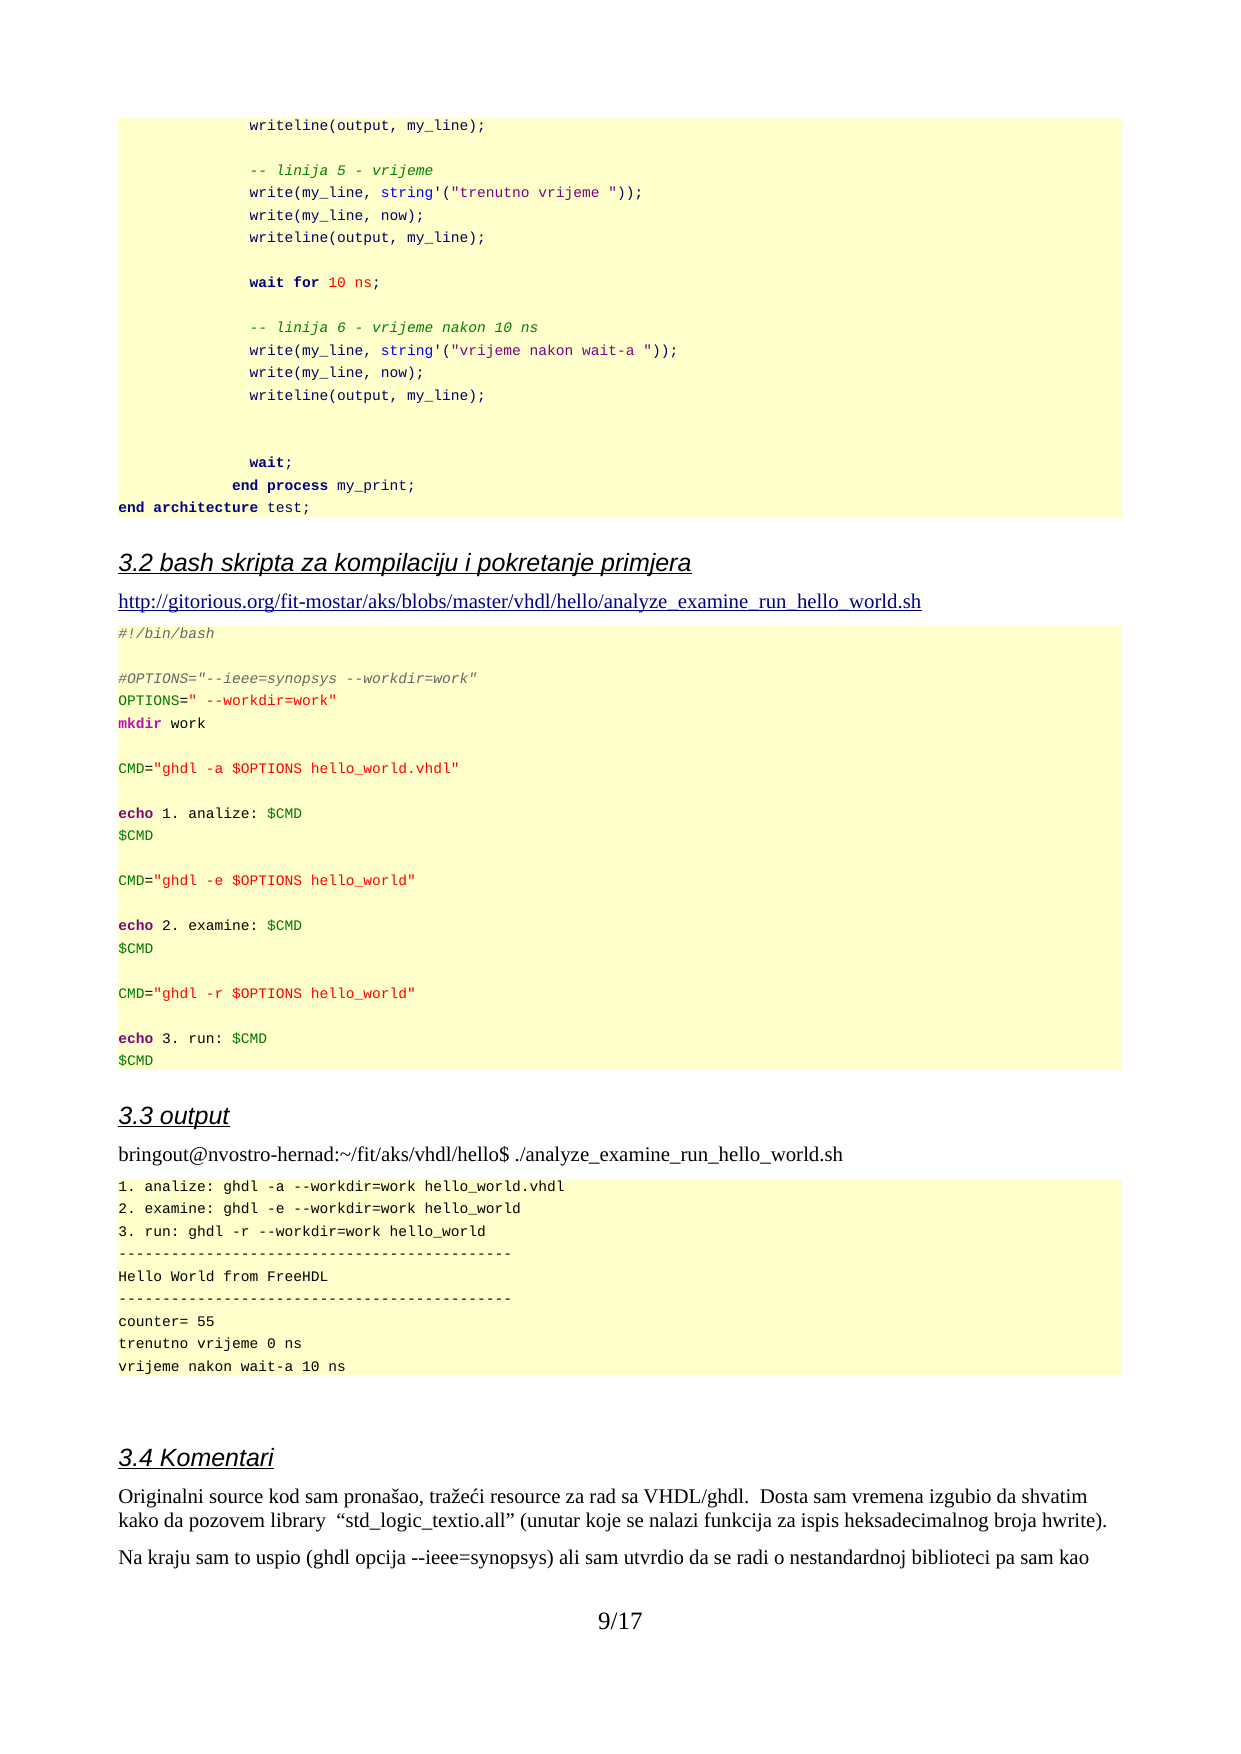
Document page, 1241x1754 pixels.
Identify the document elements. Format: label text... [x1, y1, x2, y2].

text #OPTIONS="--ieee=synopsys --workdir=work" [118, 671, 1122, 687]
text echo 3. run: $CMD [118, 1031, 1122, 1047]
text wait; [118, 456, 1122, 472]
text Na kraju sam to uspio (ghdl opcija --ieee=synopsys) ali sam utvrdio da se radi o nestandardnoj biblioteci pa sam kao [118, 1545, 1122, 1569]
text write(my_line, now); [118, 366, 1122, 382]
subtitle 3.4 Komentari [118, 1443, 1122, 1472]
text CMD="ghdl -a $OPTIONS hello_world.vhdl" [118, 761, 1122, 777]
text mkdir work [118, 716, 1122, 732]
text OPTIONS=" --workdir=work" [118, 693, 1122, 710]
text echo 1. analize: $CMD [118, 806, 1122, 822]
text $CMD [118, 828, 1122, 845]
subtitle 3.2 bash skripta za kompilaciju i pokretanje primjera [118, 548, 1122, 577]
text --------------------------------------------- [118, 1291, 1122, 1308]
text bringout@nvostro-hernad:~/fit/aks/vhdl/hello$ ./analyze_examine_run_hello_world.sh [118, 1142, 1122, 1166]
text write(my_line, string'("vrijeme nakon wait-a ")); [118, 343, 1122, 360]
subtitle 3.3 output [118, 1101, 1122, 1130]
text writeline(output, my_line); [118, 231, 1122, 247]
text Hello World from FreeHDL [118, 1269, 1122, 1285]
text end process my_print; [118, 478, 1122, 495]
text Originalni source kod sam pronašao, tražeći resource za rad sa VHDL/ghdl. Dosta sam vremena izgubio da shvatim kako da pozovem library “std_logic_textio.all” (unutar koje se nalazi funkcija za ispis heksadecimalnog broja hwrite). [118, 1484, 1122, 1532]
text counter= 55 [118, 1314, 1122, 1330]
text echo 2. examine: $CMD [118, 918, 1122, 935]
text CMD="ghdl -r $OPTIONS hello_world" [118, 986, 1122, 1002]
text 3. run: ghdl -r --workdir=work hello_world [118, 1224, 1122, 1240]
text http://gitorious.org/fit-mostar/aks/blobs/master/vhdl/hello/analyze_examine_run_hello_world.sh [118, 589, 1122, 613]
text #!/bin/bash [118, 626, 1122, 642]
text write(my_line, now); [118, 208, 1122, 225]
text 1. analize: ghdl -a --workdir=work hello_world.vhdl [118, 1179, 1122, 1195]
text -- linija 5 - vrijeme [118, 163, 1122, 180]
text CMD="ghdl -e $OPTIONS hello_world" [118, 873, 1122, 890]
text write(my_line, string'("trenutno vrijeme ")); [118, 186, 1122, 202]
text --------------------------------------------- [118, 1246, 1122, 1263]
text -- linija 6 - vrijeme nakon 10 ns [118, 321, 1122, 337]
text 2. examine: ghdl -e --workdir=work hello_world [118, 1201, 1122, 1218]
text end architecture test; [118, 501, 1122, 517]
text writeline(output, my_line); [118, 118, 1122, 135]
text wait for 10 ns; [118, 276, 1122, 292]
text $CMD [118, 1053, 1122, 1070]
text vrijeme nakon wait-a 10 ns [118, 1359, 1122, 1375]
text trenutno vrijeme 0 ns [118, 1336, 1122, 1353]
text writeline(output, my_line); [118, 388, 1122, 405]
text $CMD [118, 941, 1122, 957]
